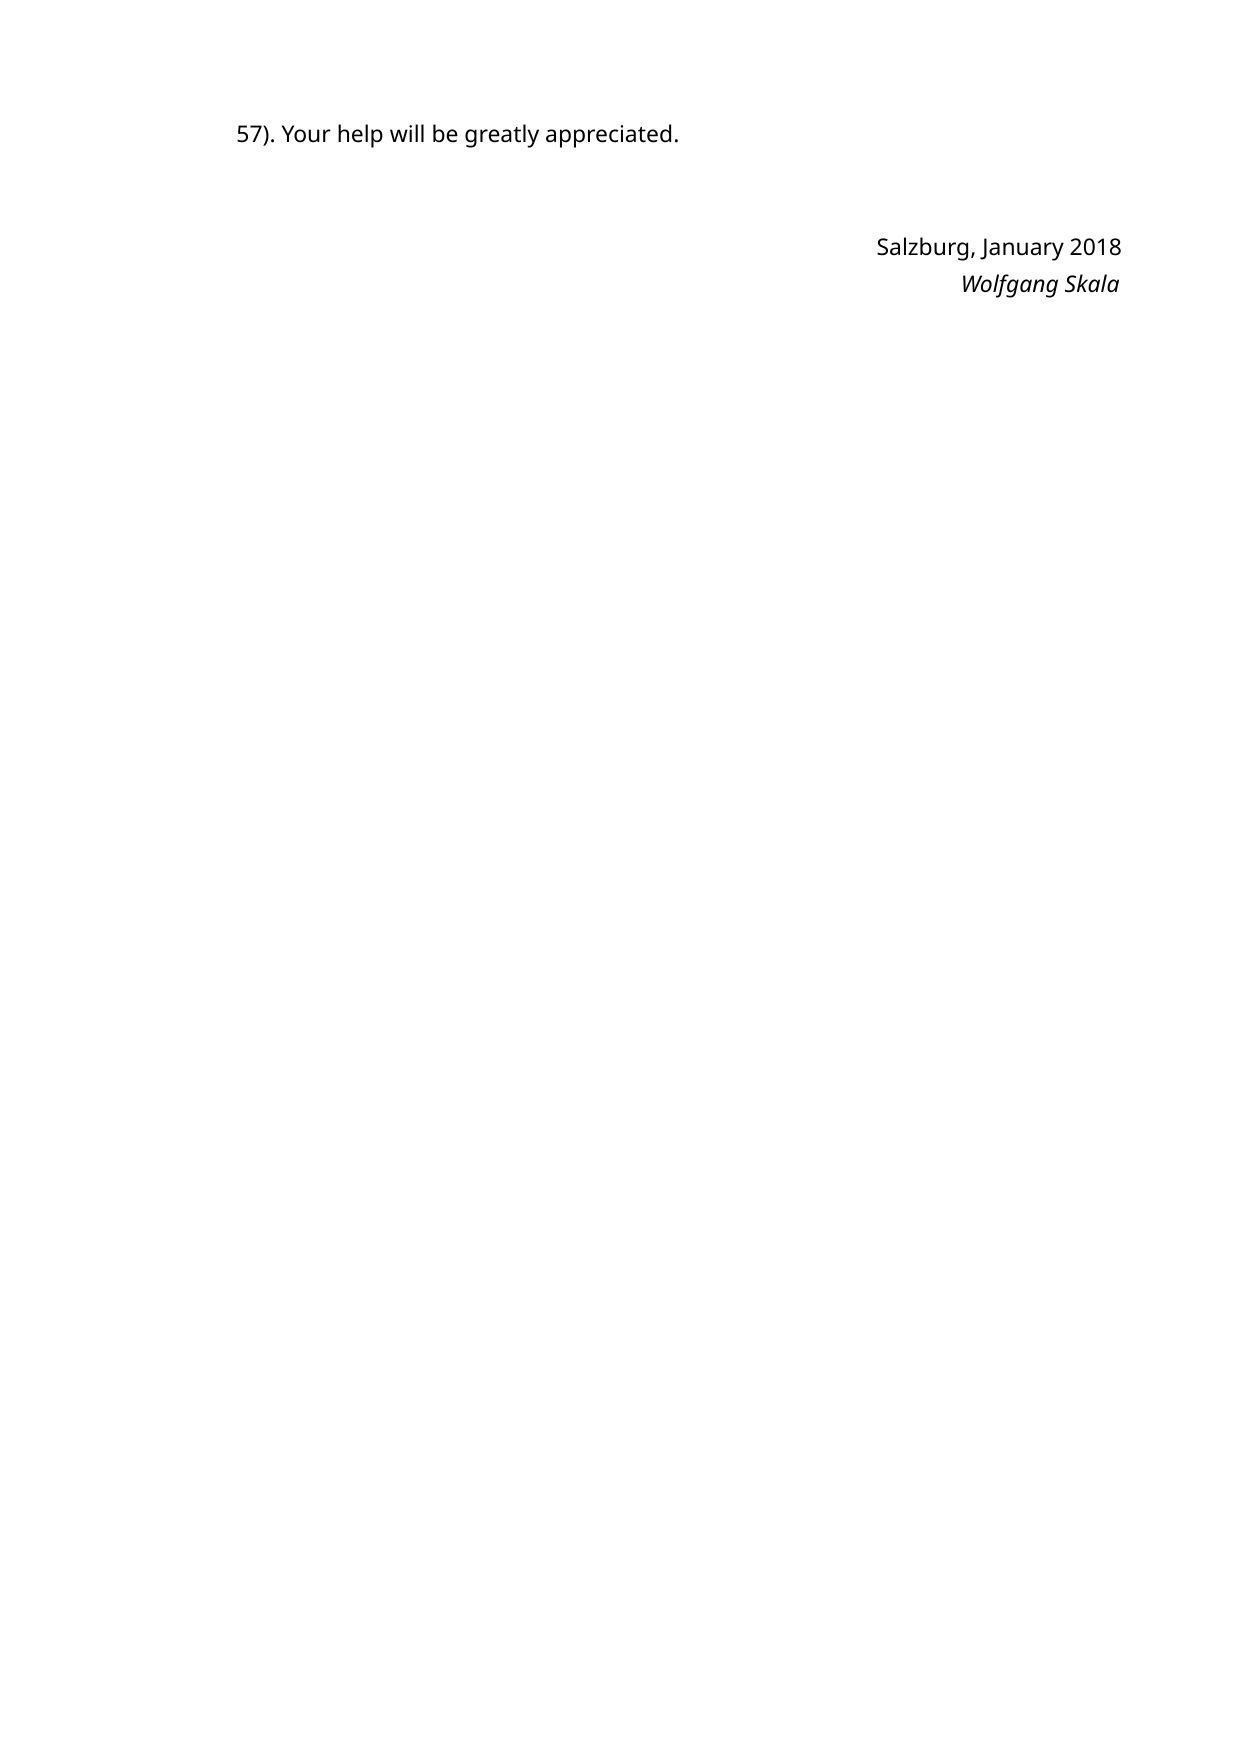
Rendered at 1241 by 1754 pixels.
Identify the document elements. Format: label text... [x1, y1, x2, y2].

text Salzburg, January 2018 Wolfgang Skala [236, 231, 1122, 299]
text 57). Your help will be greatly appreciated. [236, 118, 1122, 149]
